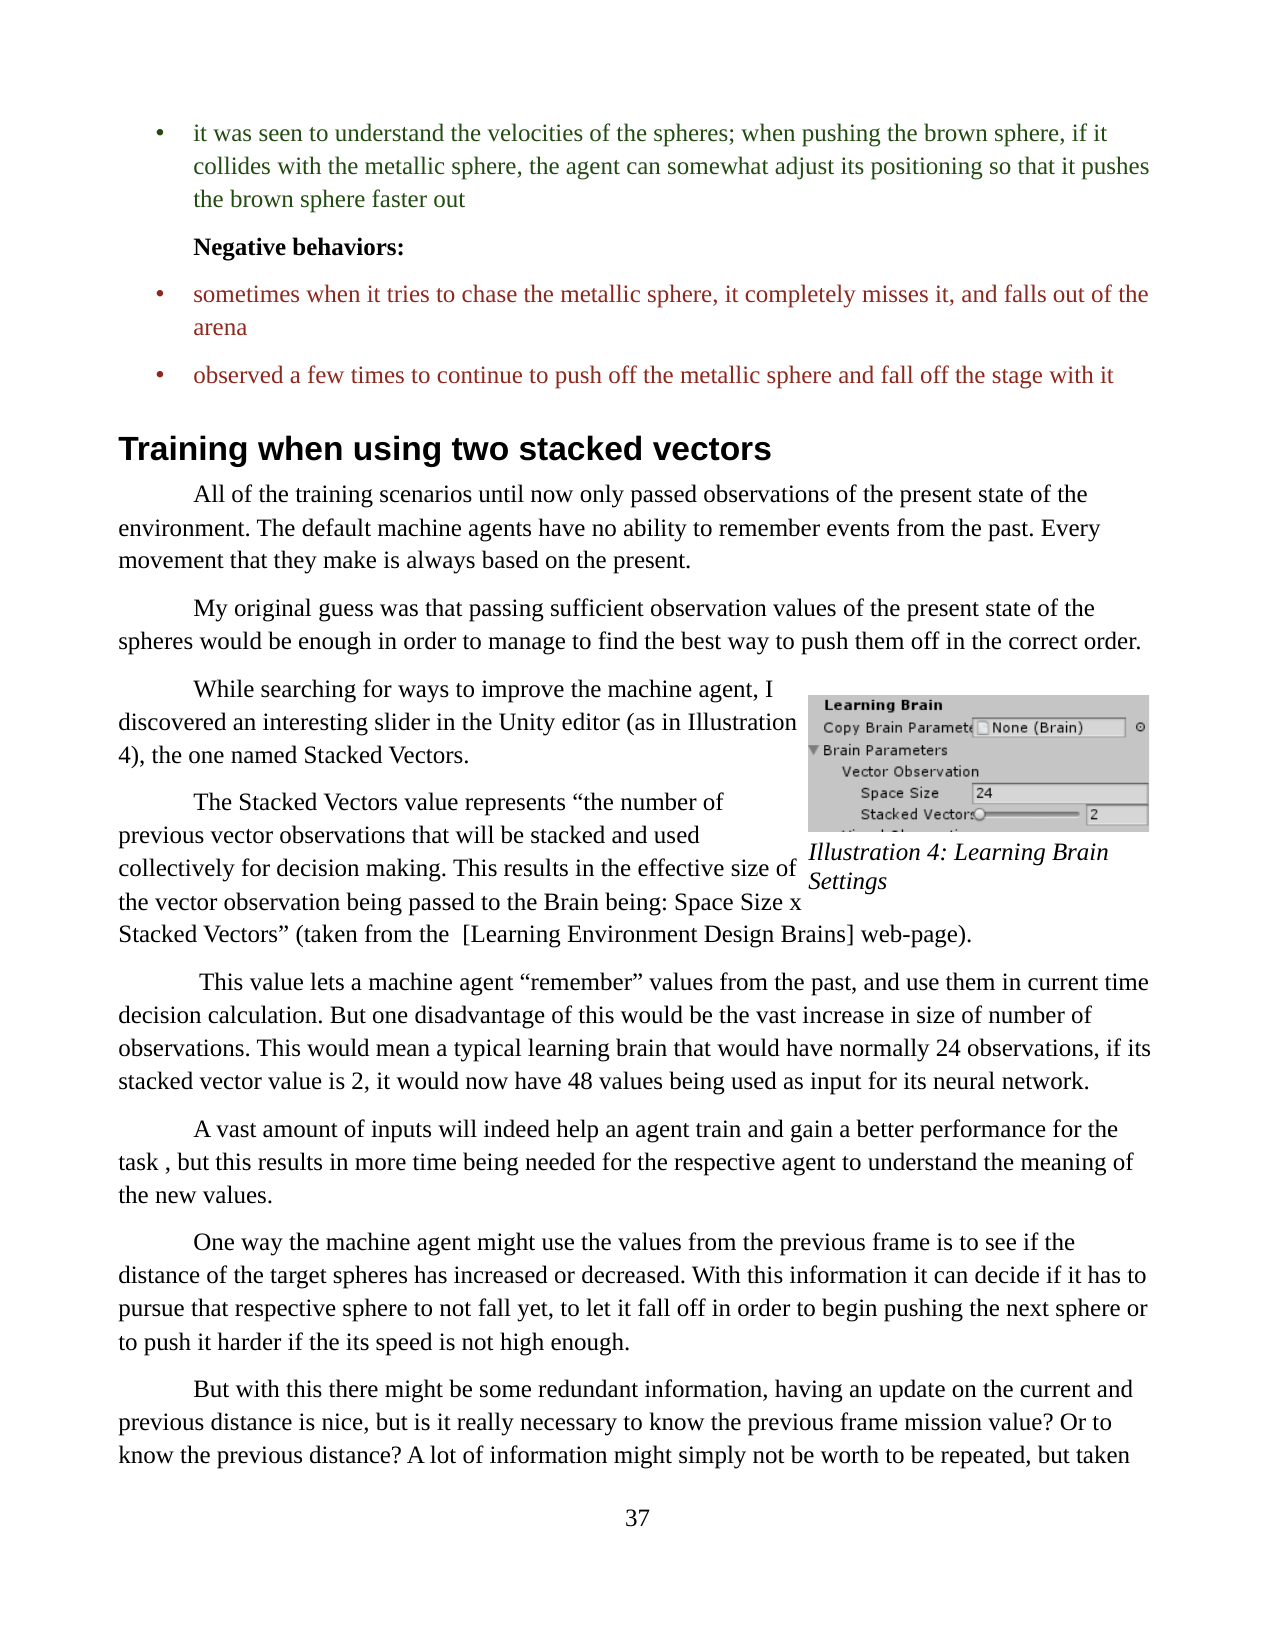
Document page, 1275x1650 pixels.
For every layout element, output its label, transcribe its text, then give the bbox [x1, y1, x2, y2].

text All of the training scenarios until now only passed observations of the present state of the environment. The default machine agents have no ability to remember events from the past. Every movement that they make is always based on the present. [118, 479, 1157, 574]
text But with this there might be some redundant information, having an update on the current and previous distance is nice, but is it really necessary to know the previous frame mission value? Or to know the previous distance? A lot of information might simply not be worth to be repeated, but taken [118, 1374, 1157, 1469]
list sometimes when it tries to chase the metallic sphere, it completely misses it, and falls out of the arena [156, 279, 1157, 341]
picture [808, 695, 1150, 832]
list it was seen to understand the velocities of the spheres; when pushing the brown sphere, if it collides with the metallic sphere, the agent can somewhat adjust its positioning so that it pushes the brown sphere faster out [156, 118, 1157, 213]
text A vast amount of inputs will indeed help an agent train and gain a better performance for the task , but this results in more time being needed for the respective agent to understand the meaning of the new values. [118, 1114, 1157, 1209]
text This value lets a machine agent “remember” values from the past, and use them in current time decision calculation. But one disadvantage of this would be the vast increase in size of number of observations. This would mean a typical learning brain that would have normally 24 observations, if its stacked vector value is 2, it would now have 48 values being used as input for its neural network. [118, 967, 1157, 1095]
text The Stacked Vectors value represents “the number of previous vector observations that will be stacked and used collectively for decision making. This results in the effective size of the vector observation being passed to the Brain being: Space Size x Stacked Vectors” (taken from the [Learning Environment Design Brains] web-page). [118, 787, 1157, 948]
text My original guess was that passing sufficient observation values of the present state of the spheres would be enough in order to manage to find the best way to push them off in the correct order. [118, 593, 1157, 655]
text One way the machine agent might use the values from the previous frame is to see if the distance of the target spheres has increased or decreased. With this information it can decide if it has to pursue that respective sphere to not fall yet, to let it fall off in order to begin pushing the next sphere or to push it harder if the its speed is not high enough. [118, 1227, 1157, 1355]
text Illustration 4: Learning Brain Settings [808, 832, 1149, 895]
text While searching for ways to improve the machine agent, I discovered an interesting slider in the Unity editor (as in Illustration 4), the one named Stacked Vectors. [118, 674, 1157, 769]
list Negative behaviors: [156, 232, 1157, 261]
list observed a few times to continue to push off the metallic sphere and fall off the stage with it [156, 360, 1157, 389]
subtitle Training when using two stacked vectors [118, 428, 1157, 467]
